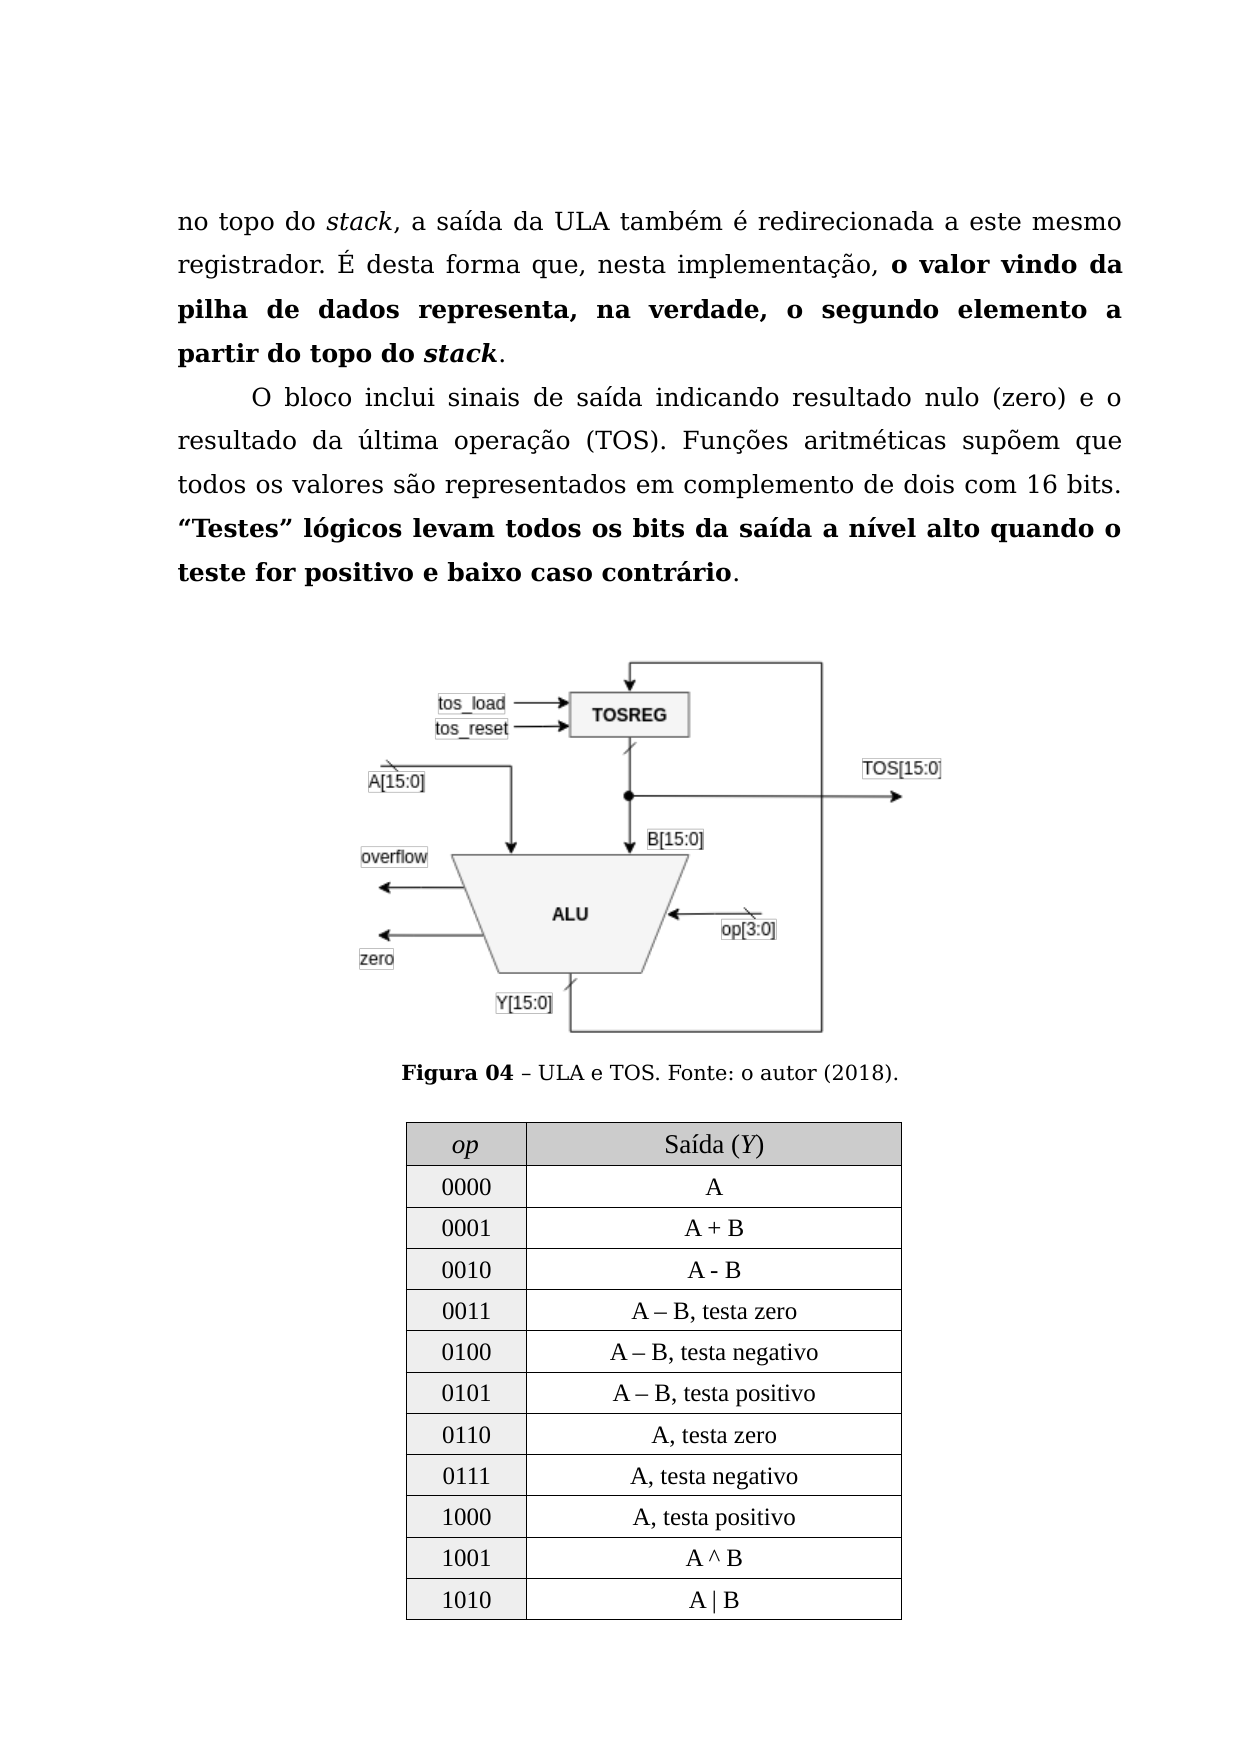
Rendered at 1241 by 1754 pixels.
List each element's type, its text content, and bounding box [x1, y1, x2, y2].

table_header op [407, 1123, 526, 1165]
table_cell A [527, 1166, 901, 1207]
table_cell 0010 [407, 1249, 526, 1289]
table_cell 0001 [407, 1208, 526, 1248]
text Figura 04 – ULA e TOS. Fonte: o autor (2018). [177, 1058, 1123, 1085]
table_header Saída (Y) [527, 1123, 901, 1165]
table_cell 0011 [407, 1290, 526, 1330]
table_cell 0110 [407, 1414, 526, 1454]
text O bloco inclui sinais de saída indicando resultado nulo (zero) e o resultado da última operação (TOS). Funções aritméticas supõem que todos os valores são representados em complemento de dois com 16 bits. “Testes” lógicos levam todos os bits da saída a nível alto quando o teste for positivo e baixo caso contrário. [177, 383, 1123, 587]
table_cell 1000 [407, 1496, 526, 1537]
picture [345, 636, 956, 1061]
table_cell A | B [527, 1579, 901, 1619]
table_cell A, testa positivo [527, 1496, 901, 1537]
table_cell A, testa zero [527, 1414, 901, 1454]
table_cell 0101 [407, 1373, 526, 1413]
text no topo do stack, a saída da ULA também é redirecionada a este mesmo registrador. É desta forma que, nesta implementação, o valor vindo da pilha de dados representa, na verdade, o segundo elemento a partir do topo do stack. [177, 207, 1123, 368]
table_cell 1010 [407, 1579, 526, 1619]
table_cell A ^ B [527, 1538, 901, 1578]
table_cell A – B, testa positivo [527, 1373, 901, 1413]
table_cell 0100 [407, 1331, 526, 1372]
table_cell A – B, testa negativo [527, 1331, 901, 1372]
table_cell A + B [527, 1208, 901, 1248]
table_cell 1001 [407, 1538, 526, 1578]
table_cell A - B [527, 1249, 901, 1289]
table_cell 0111 [407, 1455, 526, 1495]
table_cell A – B, testa zero [527, 1290, 901, 1330]
table_cell A, testa negativo [527, 1455, 901, 1495]
table_cell 0000 [407, 1166, 526, 1207]
